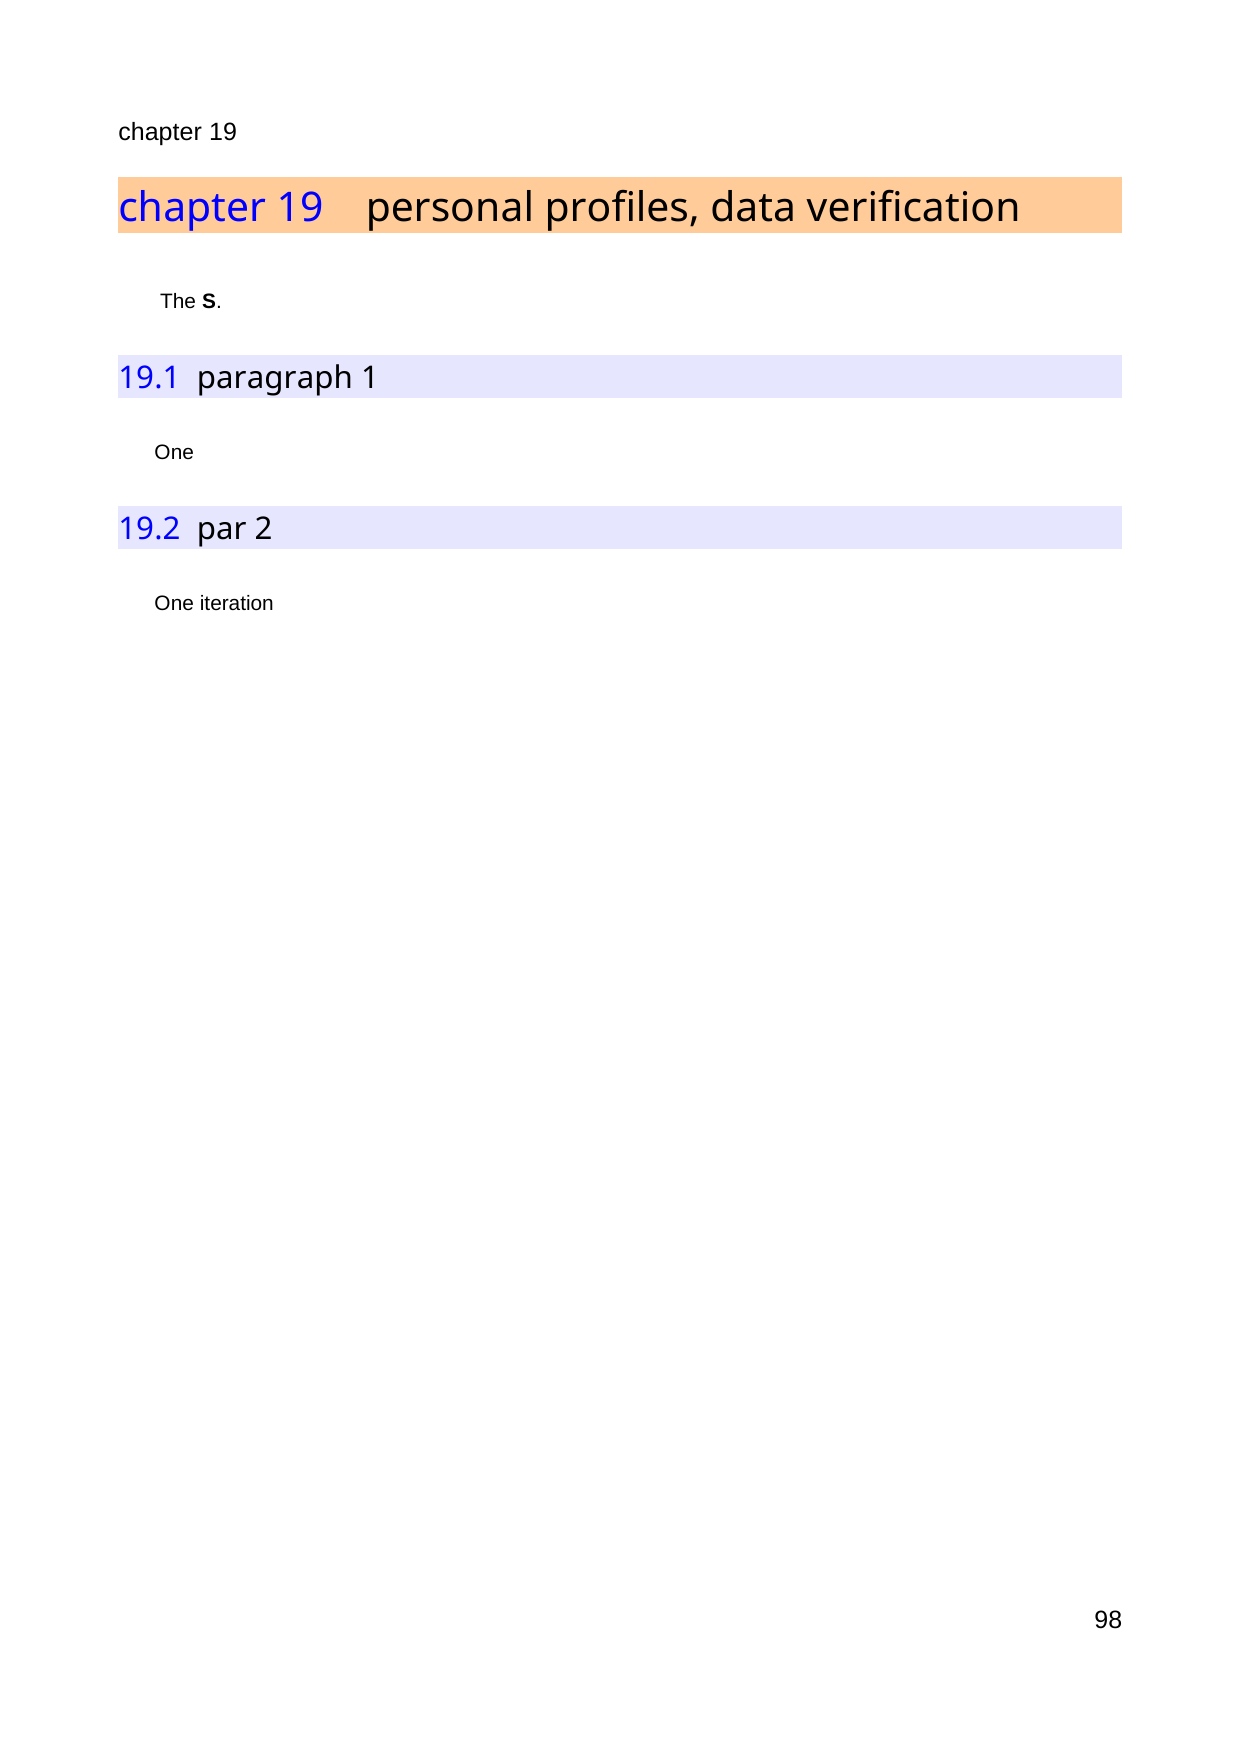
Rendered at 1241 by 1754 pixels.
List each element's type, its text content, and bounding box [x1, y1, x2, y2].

text The S. [118, 289, 1122, 313]
subtitle par 2 [118, 506, 1122, 549]
subtitle personal profiles, data verification [118, 177, 1122, 233]
subtitle paragraph 1 [118, 355, 1122, 398]
text One [118, 440, 1122, 464]
text One iteration [118, 591, 1122, 615]
